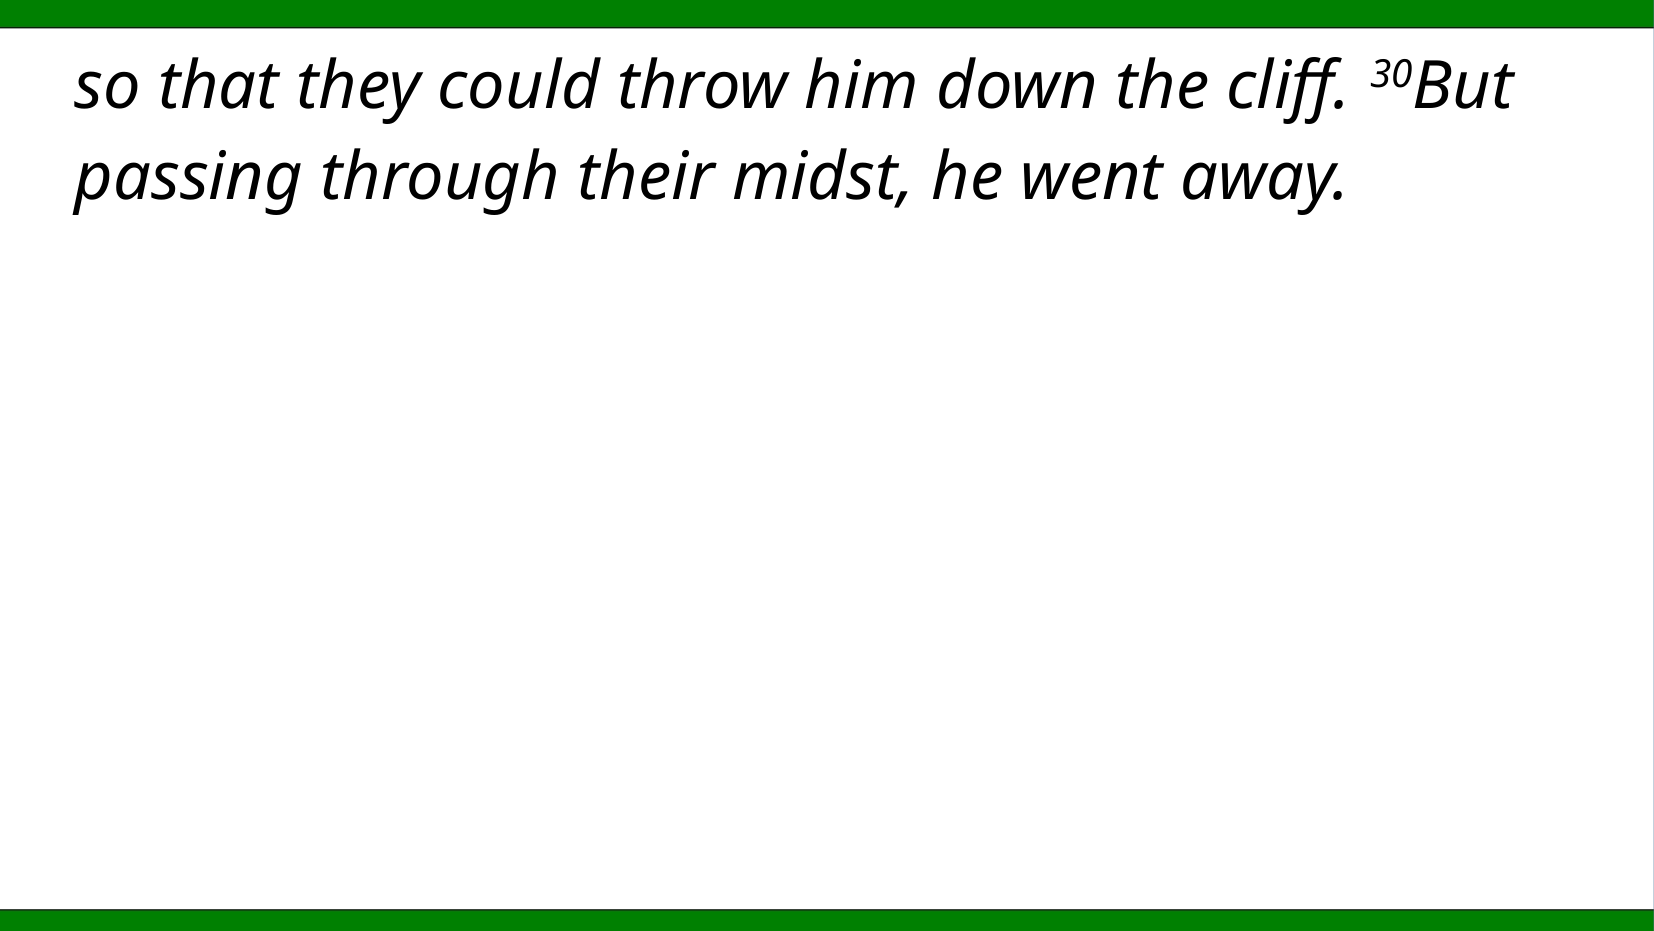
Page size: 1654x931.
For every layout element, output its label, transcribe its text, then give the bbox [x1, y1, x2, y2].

picture [0, 0, 1654, 931]
text_box so that they could throw him down the cliff. 30But passing through their midst, he went away. [60, 30, 1606, 232]
